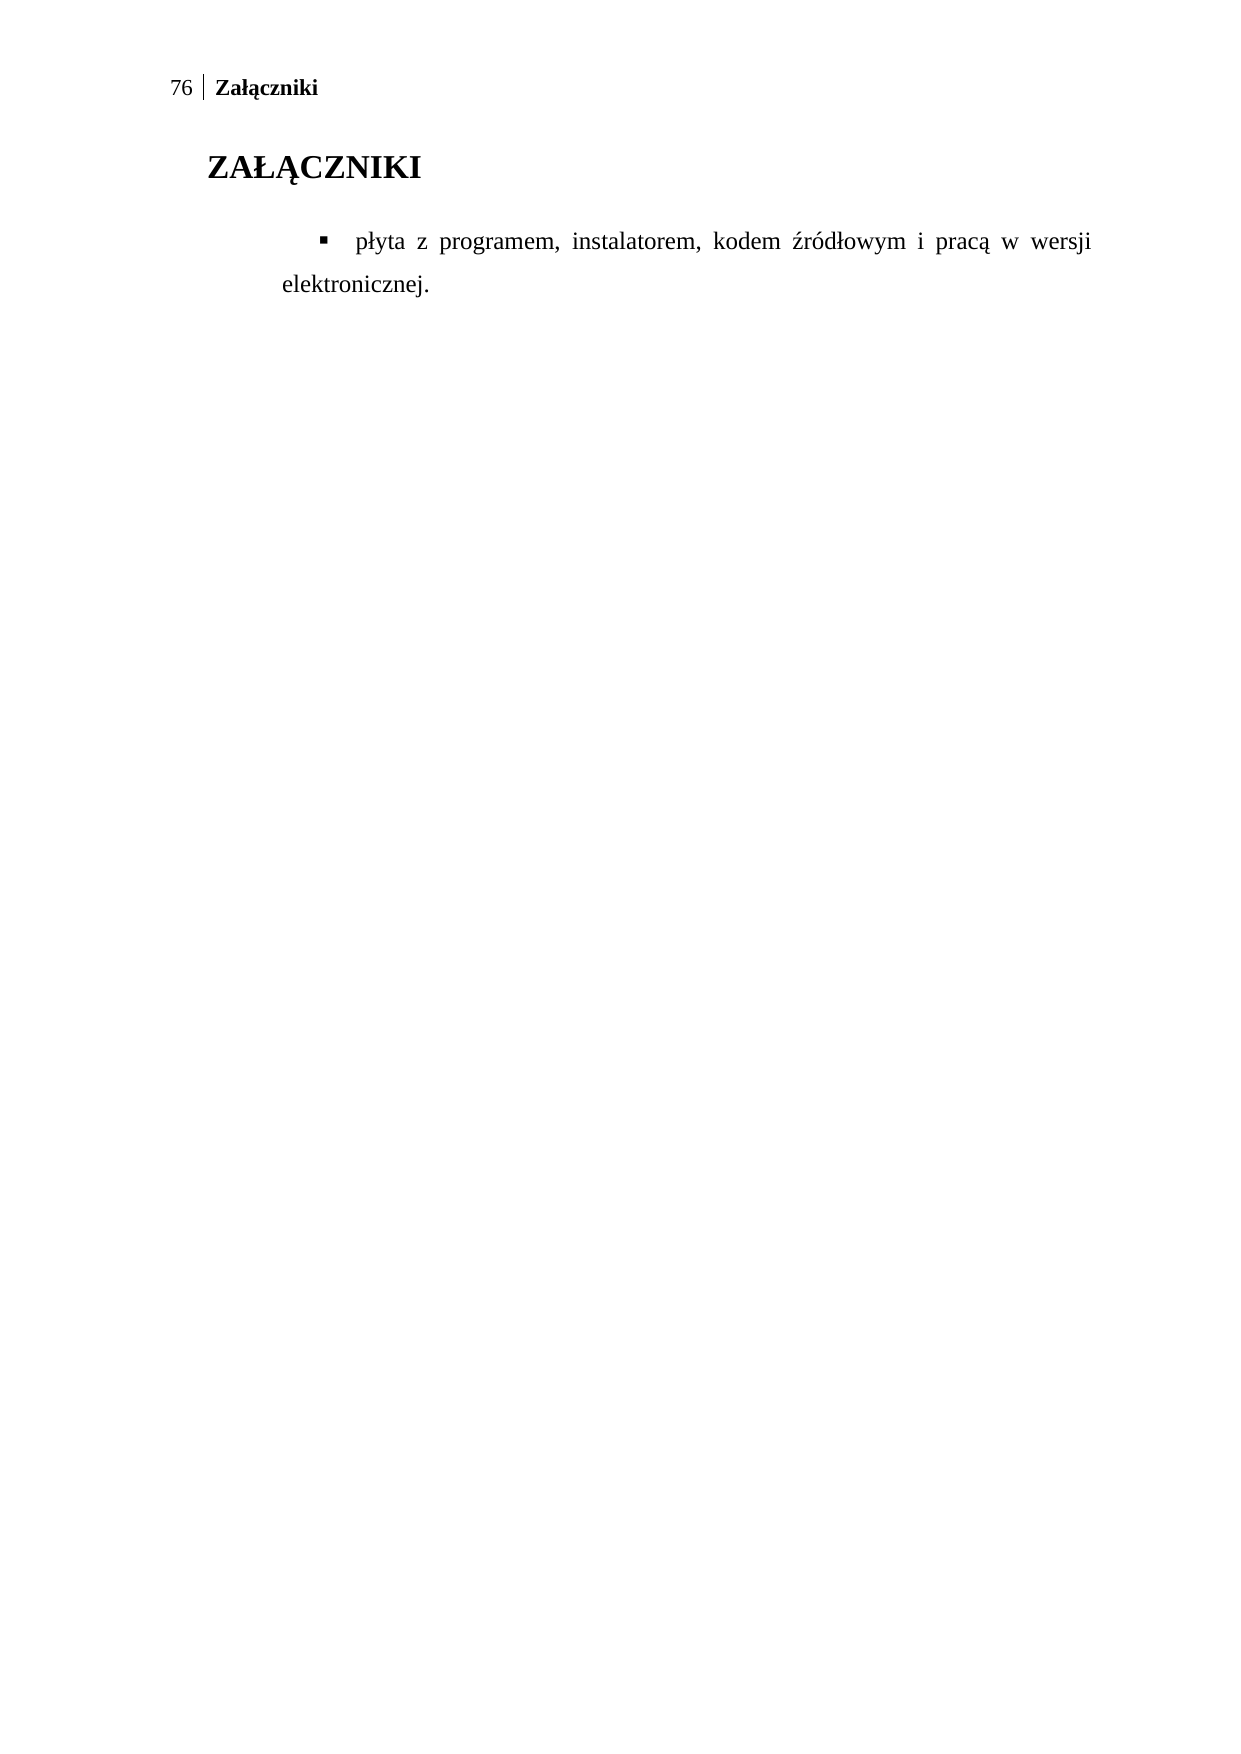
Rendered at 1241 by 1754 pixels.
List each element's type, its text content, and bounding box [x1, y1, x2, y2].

text ZAŁĄCZNIKI [207, 148, 1092, 186]
list płyta z programem, instalatorem, kodem źródłowym i pracą w wersji elektronicznej. [244, 226, 1092, 298]
